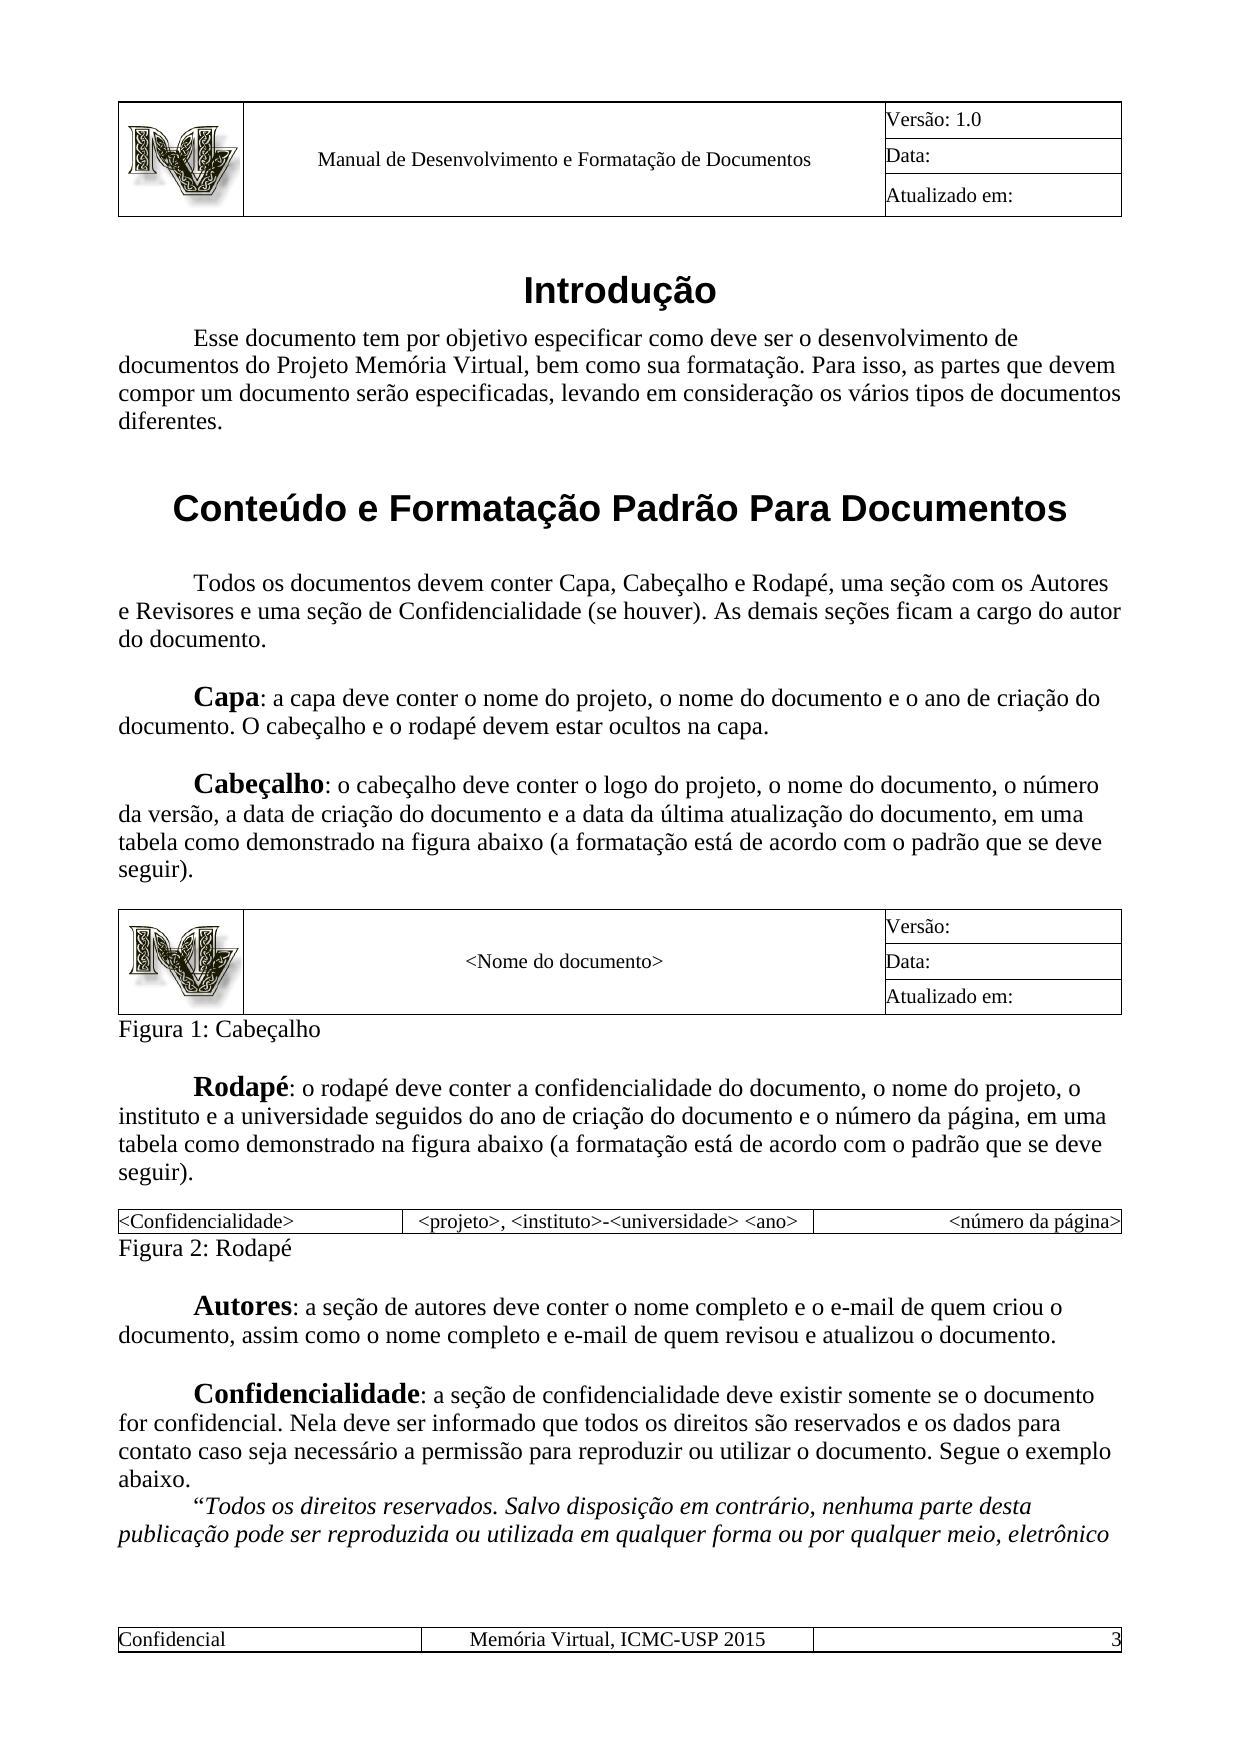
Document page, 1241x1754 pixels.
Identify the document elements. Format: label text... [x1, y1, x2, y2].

table_cell Atualizado em: [886, 980, 1121, 1014]
text Todos os documentos devem conter Capa, Cabeçalho e Rodapé, uma seção com os Autores e Revisores e uma seção de Confidencialidade (se houver). As demais seções ficam a cargo do autor do documento. [118, 569, 1122, 652]
text Figura 1: Cabeçalho [118, 1015, 1122, 1042]
table_header [119, 910, 243, 1014]
text Esse documento tem por objetivo especificar como deve ser o desenvolvimento de documentos do Projeto Memória Virtual, bem como sua formatação. Para isso, as partes que devem compor um documento serão especificadas, levando em consideração os vários tipos de documentos diferentes. [118, 324, 1122, 434]
picture [122, 910, 242, 1013]
table_cell Data: [886, 944, 1121, 979]
text Autores: a seção de autores deve conter o nome completo e o e-mail de quem criou o documento, assim como o nome completo e e-mail de quem revisou e atualizou o documento. [118, 1289, 1122, 1349]
picture [121, 109, 241, 212]
text “Todos os direitos reservados. Salvo disposição em contrário, nenhuma parte desta publicação pode ser reproduzida ou utilizada em qualquer forma ou por qualquer meio, eletrônico [118, 1492, 1122, 1548]
text Cabeçalho: o cabeçalho deve conter o logo do projeto, o nome do documento, o número da versão, a data de criação do documento e a data da última atualização do documento, em uma tabela como demonstrado na figura abaixo (a formatação está de acordo com o padrão que se deve seguir). [118, 768, 1122, 883]
table_header <projeto>, <instituto>-<universidade> <ano> [403, 1210, 813, 1233]
text Capa: a capa deve conter o nome do projeto, o nome do documento e o ano de criação do documento. O cabeçalho e o rodapé devem estar ocultos na capa. [118, 680, 1122, 740]
table_header <Nome do documento> [244, 910, 885, 1014]
table_header <número da página> [814, 1210, 1121, 1233]
text Figura 2: Rodapé [118, 1234, 1122, 1262]
text Rodapé: o rodapé deve conter a confidencialidade do documento, o nome do projeto, o instituto e a universidade seguidos do ano de criação do documento e o número da página, em uma tabela como demonstrado na figura abaixo (a formatação está de acordo com o padrão que se deve seguir). [118, 1070, 1122, 1186]
text Confidencialidade: a seção de confidencialidade deve existir somente se o documento for confidencial. Nela deve ser informado que todos os direitos são reservados e os dados para contato caso seja necessário a permissão para reproduzir ou utilizar o documento. Segue o exemplo abaixo. [118, 1377, 1122, 1492]
table_header Versão: [886, 910, 1121, 943]
subtitle Introdução [118, 269, 1122, 311]
table_header <Confidencialidade> [119, 1210, 402, 1233]
subtitle Conteúdo e Formatação Padrão Para Documentos [118, 487, 1122, 529]
